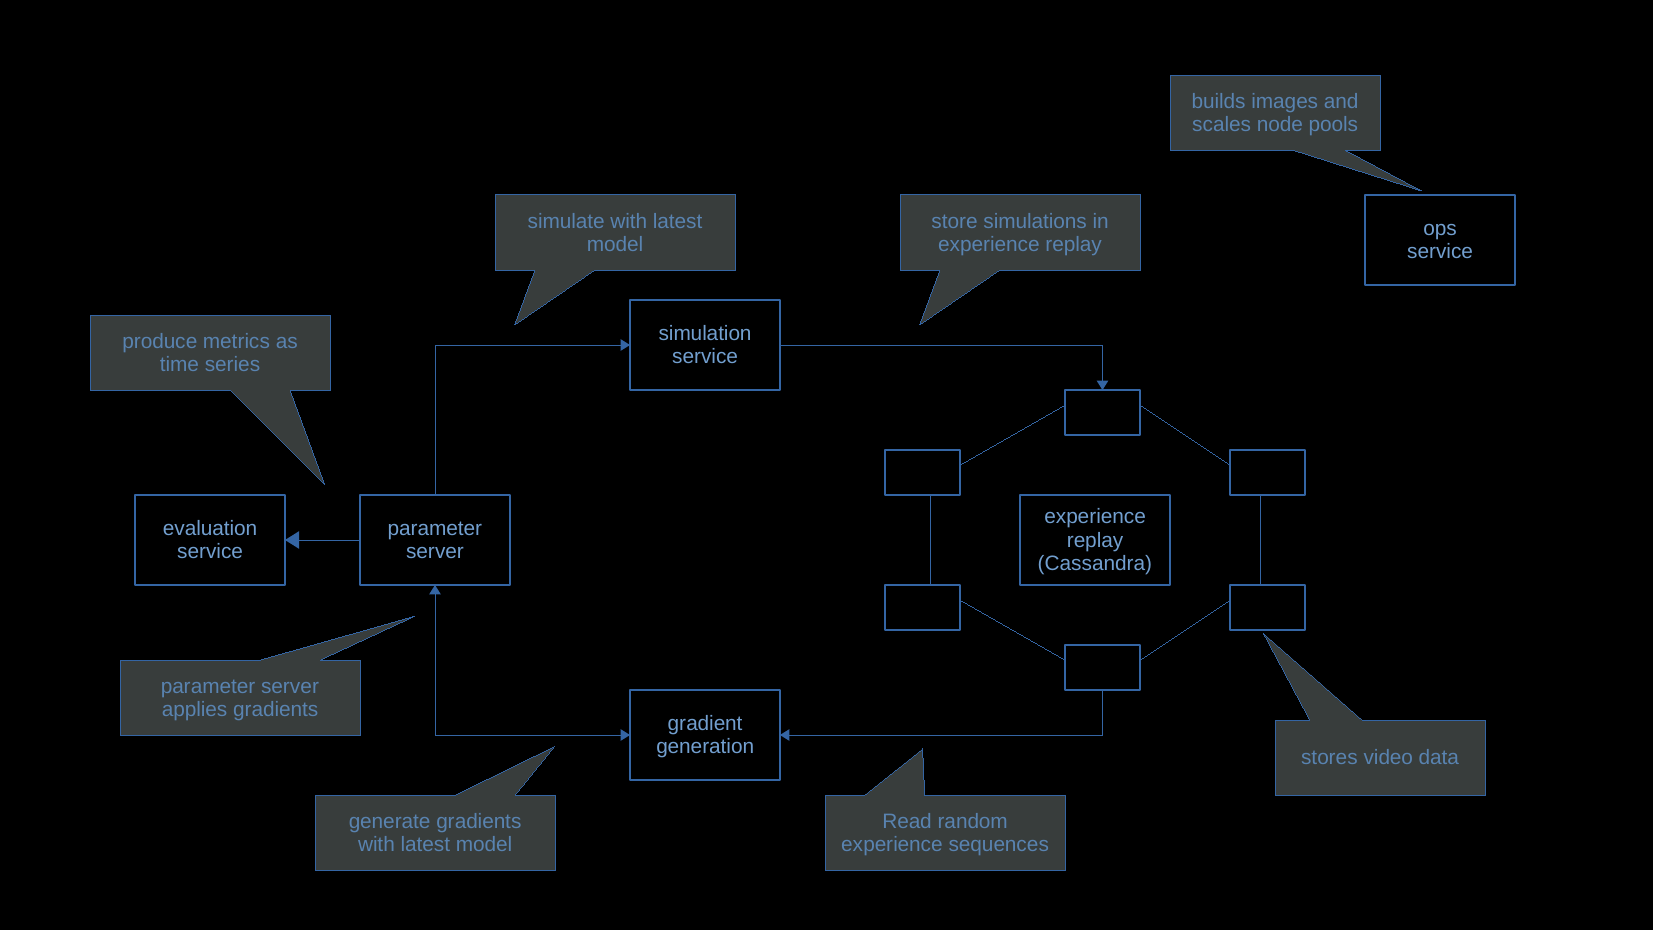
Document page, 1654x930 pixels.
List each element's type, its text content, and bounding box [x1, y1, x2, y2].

text_box builds images and scales node pools [1170, 75, 1422, 191]
text_box Read random experience sequences [825, 748, 1066, 871]
text_box simulation service [630, 300, 781, 391]
text_box experience replay (Cassandra) [1020, 494, 1171, 586]
text_box gradient generation [630, 690, 781, 781]
text_box generate gradients with latest model [315, 746, 556, 871]
text_box produce metrics as time series [90, 315, 331, 485]
text_box simulate with latest model [495, 194, 736, 325]
text_box store simulations in experience replay [900, 194, 1141, 325]
text_box stores video data [1263, 633, 1486, 796]
text_box ops service [1365, 194, 1516, 285]
text_box parameter server applies gradients [120, 616, 415, 736]
text_box evaluation service [135, 494, 286, 586]
text_box parameter server [360, 494, 511, 586]
